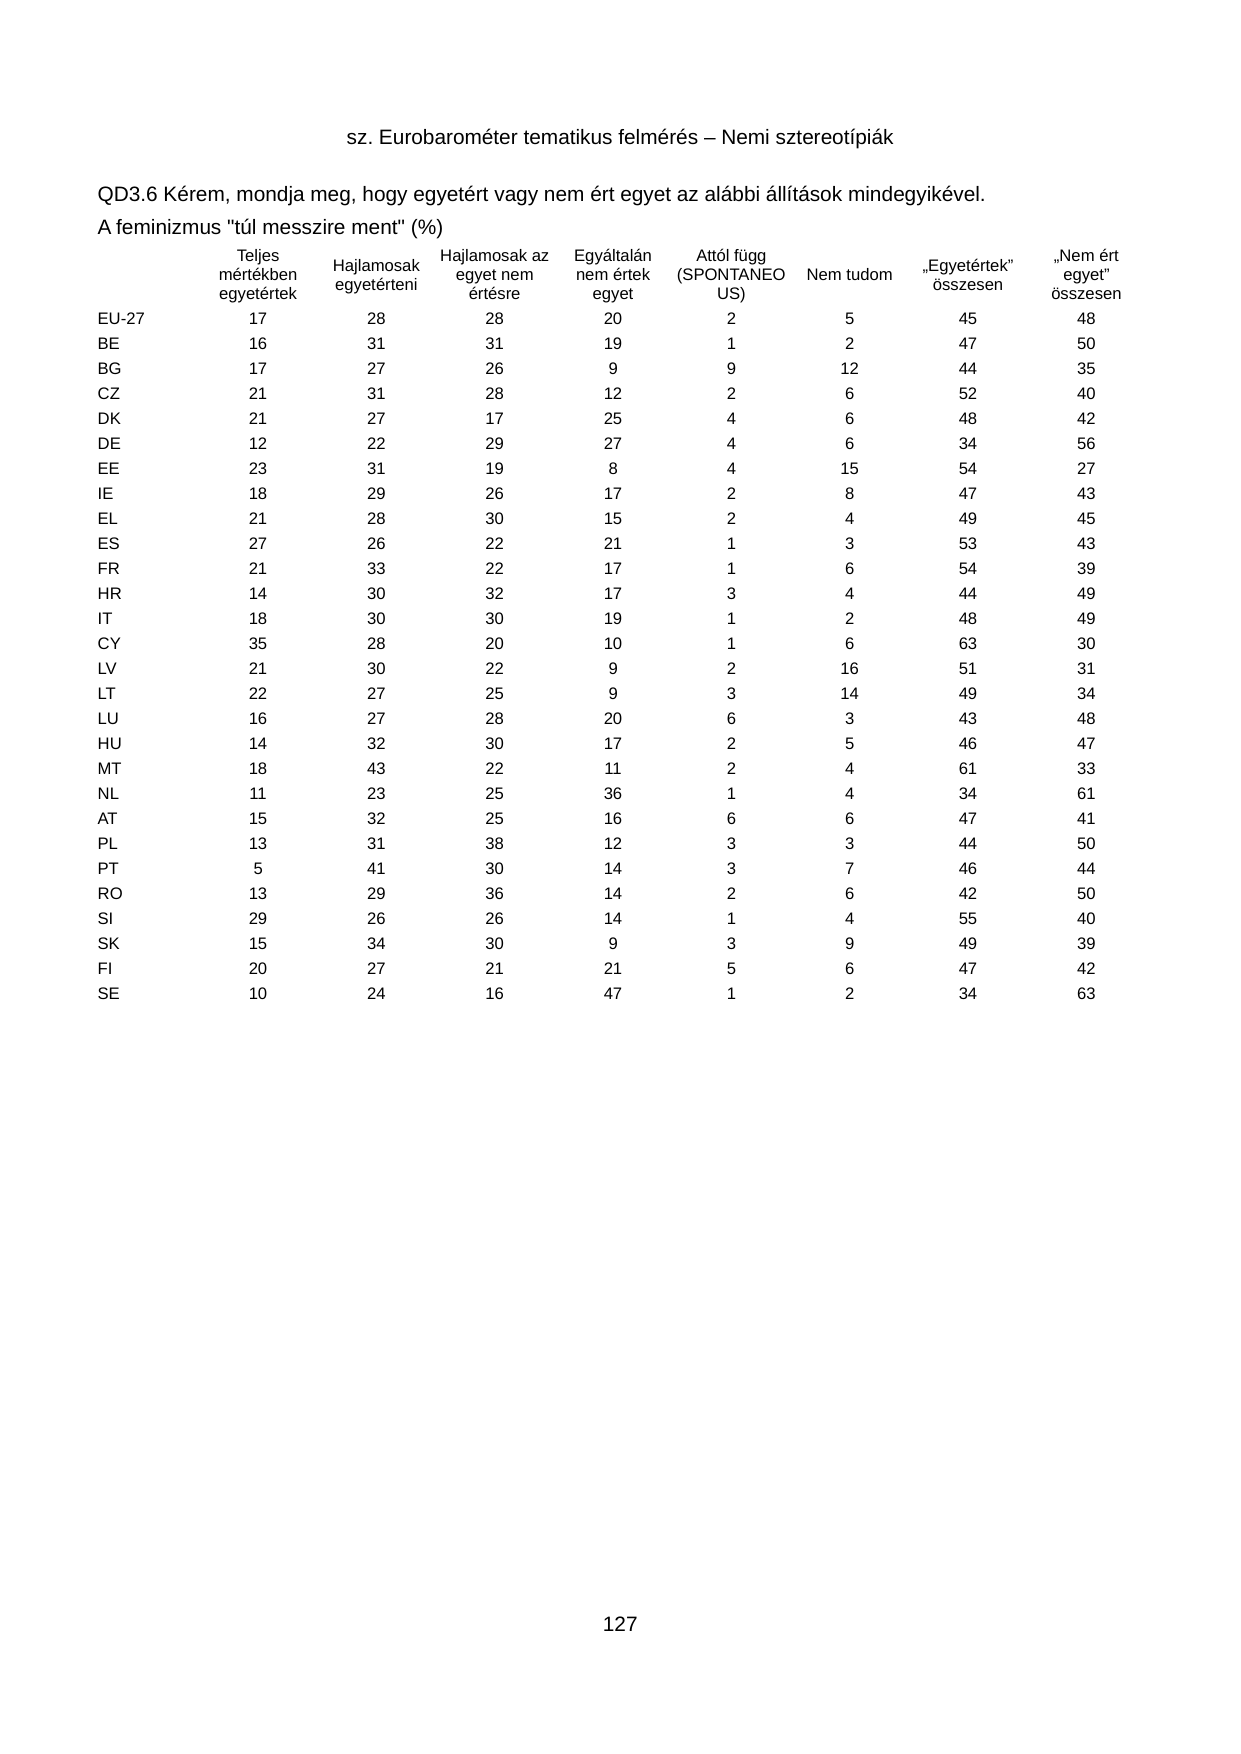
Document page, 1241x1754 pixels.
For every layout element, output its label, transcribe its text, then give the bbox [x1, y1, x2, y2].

table_cell 28 [435, 306, 554, 331]
table_cell 40 [1027, 906, 1145, 931]
table_cell 63 [1027, 981, 1145, 1006]
table_cell 27 [317, 406, 435, 431]
table_cell 21 [199, 406, 317, 431]
table_cell 30 [317, 581, 435, 606]
table_cell 2 [672, 756, 790, 781]
table_cell DK [95, 406, 199, 431]
table_cell 20 [199, 956, 317, 981]
table_cell 1 [672, 631, 790, 656]
table_cell 56 [1027, 431, 1145, 456]
table_cell 52 [909, 381, 1027, 406]
table_cell 3 [672, 581, 790, 606]
table_cell 27 [317, 706, 435, 731]
table_cell 46 [909, 856, 1027, 881]
table_cell EU-27 [95, 306, 199, 331]
table_cell 25 [554, 406, 672, 431]
table_cell 43 [909, 706, 1027, 731]
table_cell 17 [554, 731, 672, 756]
table_cell 54 [909, 456, 1027, 481]
table_cell 41 [317, 856, 435, 881]
table_cell 3 [672, 831, 790, 856]
table_cell 25 [435, 681, 554, 706]
table_cell 17 [199, 306, 317, 331]
table_cell 19 [554, 606, 672, 631]
table_cell 4 [672, 406, 790, 431]
table_cell DE [95, 431, 199, 456]
table_cell 4 [790, 506, 909, 531]
table_cell 30 [1027, 631, 1145, 656]
table_cell 39 [1027, 556, 1145, 581]
table_cell 21 [199, 656, 317, 681]
table_cell 29 [317, 881, 435, 906]
table_cell 45 [1027, 506, 1145, 531]
table_cell 42 [1027, 406, 1145, 431]
table_cell 5 [790, 306, 909, 331]
table_cell 44 [909, 831, 1027, 856]
table_cell 2 [672, 881, 790, 906]
table_cell 47 [909, 806, 1027, 831]
table_cell 26 [435, 906, 554, 931]
table_cell 28 [435, 706, 554, 731]
table_cell 4 [790, 781, 909, 806]
table_cell 14 [554, 856, 672, 881]
table_cell 2 [790, 606, 909, 631]
table_cell 29 [317, 481, 435, 506]
table_cell 21 [199, 506, 317, 531]
table_cell 36 [554, 781, 672, 806]
table_cell 32 [435, 581, 554, 606]
table_cell 49 [909, 681, 1027, 706]
table_cell 34 [909, 781, 1027, 806]
table_cell 9 [554, 356, 672, 381]
table_cell LT [95, 681, 199, 706]
table_cell 23 [317, 781, 435, 806]
table_cell PT [95, 856, 199, 881]
table_cell 39 [1027, 931, 1145, 956]
table_cell 41 [1027, 806, 1145, 831]
table_cell 16 [790, 656, 909, 681]
table_cell 6 [672, 706, 790, 731]
table_cell 27 [199, 531, 317, 556]
table_cell 36 [435, 881, 554, 906]
table_cell 47 [554, 981, 672, 1006]
table_cell 50 [1027, 331, 1145, 356]
table_cell EL [95, 506, 199, 531]
table_cell 34 [909, 431, 1027, 456]
table_cell 27 [1027, 456, 1145, 481]
table_cell 61 [909, 756, 1027, 781]
table_cell 55 [909, 906, 1027, 931]
table_cell 21 [199, 556, 317, 581]
table_cell 49 [909, 931, 1027, 956]
table_cell 32 [317, 731, 435, 756]
table_cell 6 [790, 381, 909, 406]
table_cell 22 [435, 756, 554, 781]
table_cell 26 [435, 481, 554, 506]
table_header QD3.6 Kérem, mondja meg, hogy egyetért vagy nem ért egyet az alábbi állítások mindegyikével. [95, 178, 1145, 210]
table_cell 43 [1027, 531, 1145, 556]
table_cell FR [95, 556, 199, 581]
table_cell 22 [435, 531, 554, 556]
table_cell 47 [1027, 731, 1145, 756]
table_cell 43 [1027, 481, 1145, 506]
table_cell HR [95, 581, 199, 606]
table_cell Attól függ (SPONTANEOUS) [672, 243, 790, 306]
table_cell 14 [554, 906, 672, 931]
table_cell 34 [317, 931, 435, 956]
table_cell 35 [1027, 356, 1145, 381]
table_cell 35 [199, 631, 317, 656]
table_cell 46 [909, 731, 1027, 756]
table_cell 9 [554, 931, 672, 956]
table_cell 34 [1027, 681, 1145, 706]
table_cell 30 [317, 606, 435, 631]
table_cell 3 [672, 856, 790, 881]
table_cell 49 [1027, 581, 1145, 606]
table_cell 16 [199, 706, 317, 731]
table_cell 4 [672, 456, 790, 481]
table_cell 6 [790, 556, 909, 581]
table_cell 14 [199, 581, 317, 606]
table_cell 7 [790, 856, 909, 881]
table_cell CZ [95, 381, 199, 406]
table_cell 18 [199, 756, 317, 781]
table_cell 30 [435, 731, 554, 756]
table_cell AT [95, 806, 199, 831]
table_cell 15 [199, 806, 317, 831]
table_cell 2 [672, 506, 790, 531]
table_cell 31 [317, 381, 435, 406]
table_cell BG [95, 356, 199, 381]
table_cell 2 [790, 981, 909, 1006]
table_cell 9 [672, 356, 790, 381]
table_cell A feminizmus "túl messzire ment" (%) [95, 210, 1145, 243]
table_cell „Nem ért egyet” összesen [1027, 243, 1145, 306]
table_cell NL [95, 781, 199, 806]
table_cell 12 [554, 831, 672, 856]
table_cell 8 [790, 481, 909, 506]
table_cell 5 [790, 731, 909, 756]
table_cell 47 [909, 481, 1027, 506]
table_cell 3 [790, 831, 909, 856]
table_cell 38 [435, 831, 554, 856]
table_cell 1 [672, 781, 790, 806]
table_cell 9 [554, 656, 672, 681]
table_cell 26 [317, 906, 435, 931]
table_cell 3 [790, 706, 909, 731]
table_cell 23 [199, 456, 317, 481]
table_cell 22 [435, 556, 554, 581]
table_cell 2 [672, 381, 790, 406]
table_cell 20 [554, 706, 672, 731]
table_cell 16 [435, 981, 554, 1006]
table_cell 34 [909, 981, 1027, 1006]
table_cell 40 [1027, 381, 1145, 406]
table_cell 27 [317, 681, 435, 706]
table_cell 44 [909, 356, 1027, 381]
table_cell SK [95, 931, 199, 956]
table_cell 2 [672, 656, 790, 681]
table_cell 27 [554, 431, 672, 456]
table_cell 25 [435, 781, 554, 806]
table_cell 20 [435, 631, 554, 656]
table_cell 21 [199, 381, 317, 406]
table_cell „Egyetértek” összesen [909, 243, 1027, 306]
table_cell 2 [790, 331, 909, 356]
table_cell 50 [1027, 831, 1145, 856]
table_cell 31 [317, 331, 435, 356]
table_cell 5 [199, 856, 317, 881]
table_cell EE [95, 456, 199, 481]
table_cell 30 [317, 656, 435, 681]
table_cell RO [95, 881, 199, 906]
table_cell 17 [435, 406, 554, 431]
table_cell 49 [1027, 606, 1145, 631]
table_cell PL [95, 831, 199, 856]
table_cell ES [95, 531, 199, 556]
table_cell FI [95, 956, 199, 981]
table_cell 3 [672, 931, 790, 956]
table_cell 6 [790, 881, 909, 906]
table_cell 25 [435, 806, 554, 831]
table_cell 6 [790, 806, 909, 831]
table_cell Hajlamosak az egyet nem értésre [435, 243, 554, 306]
table_cell 10 [199, 981, 317, 1006]
table_cell 6 [790, 956, 909, 981]
table_cell 4 [672, 431, 790, 456]
table_cell 61 [1027, 781, 1145, 806]
table_cell 31 [1027, 656, 1145, 681]
table_cell 16 [554, 806, 672, 831]
table_cell 22 [199, 681, 317, 706]
table_cell 17 [199, 356, 317, 381]
table_cell 29 [199, 906, 317, 931]
table_cell 2 [672, 306, 790, 331]
table_cell 20 [554, 306, 672, 331]
table_cell 4 [790, 906, 909, 931]
table_cell Hajlamosak egyetérteni [317, 243, 435, 306]
table_cell IT [95, 606, 199, 631]
table_cell 42 [909, 881, 1027, 906]
table_cell 1 [672, 531, 790, 556]
table_cell Egyáltalán nem értek egyet [554, 243, 672, 306]
table_cell 6 [790, 631, 909, 656]
table_cell 17 [554, 481, 672, 506]
table_cell 28 [435, 381, 554, 406]
table_cell SI [95, 906, 199, 931]
table_cell 29 [435, 431, 554, 456]
table_cell 13 [199, 831, 317, 856]
table_cell 31 [435, 331, 554, 356]
table_cell 21 [554, 956, 672, 981]
table_cell 17 [554, 556, 672, 581]
table_cell 21 [435, 956, 554, 981]
table_cell 4 [790, 581, 909, 606]
table_cell 6 [790, 406, 909, 431]
table_cell 2 [672, 481, 790, 506]
table_cell 42 [1027, 956, 1145, 981]
table_cell LU [95, 706, 199, 731]
table_cell 1 [672, 906, 790, 931]
table_cell SE [95, 981, 199, 1006]
table_cell 30 [435, 506, 554, 531]
table_cell Nem tudom [790, 243, 909, 306]
table_cell 12 [790, 356, 909, 381]
table_cell MT [95, 756, 199, 781]
table_cell 19 [435, 456, 554, 481]
table_cell 24 [317, 981, 435, 1006]
table_cell 33 [1027, 756, 1145, 781]
table_cell 32 [317, 806, 435, 831]
table_cell 11 [199, 781, 317, 806]
table_cell 18 [199, 481, 317, 506]
table_cell 6 [672, 806, 790, 831]
table_cell 43 [317, 756, 435, 781]
table_cell 12 [199, 431, 317, 456]
table_cell 1 [672, 556, 790, 581]
table_cell 31 [317, 456, 435, 481]
table_cell 2 [672, 731, 790, 756]
table_cell 54 [909, 556, 1027, 581]
table_cell 10 [554, 631, 672, 656]
table_cell 3 [790, 531, 909, 556]
table_cell 53 [909, 531, 1027, 556]
table_cell 33 [317, 556, 435, 581]
table_cell 1 [672, 981, 790, 1006]
table_cell 26 [317, 531, 435, 556]
table_cell 48 [1027, 706, 1145, 731]
table_cell 28 [317, 306, 435, 331]
table_cell 6 [790, 431, 909, 456]
table_cell 13 [199, 881, 317, 906]
table_cell 45 [909, 306, 1027, 331]
table_cell 21 [554, 531, 672, 556]
table_cell IE [95, 481, 199, 506]
table_cell 15 [199, 931, 317, 956]
table_cell 51 [909, 656, 1027, 681]
table_cell LV [95, 656, 199, 681]
table_cell 28 [317, 506, 435, 531]
table_cell 14 [199, 731, 317, 756]
table_cell 18 [199, 606, 317, 631]
table_cell 50 [1027, 881, 1145, 906]
table_cell 47 [909, 331, 1027, 356]
table_cell HU [95, 731, 199, 756]
table_cell 27 [317, 356, 435, 381]
table_cell 30 [435, 856, 554, 881]
table_cell 1 [672, 606, 790, 631]
table_cell 26 [435, 356, 554, 381]
table_cell 3 [672, 681, 790, 706]
table_cell Teljes mértékben egyetértek [199, 243, 317, 306]
table_cell 22 [435, 656, 554, 681]
table_cell 31 [317, 831, 435, 856]
table_cell 8 [554, 456, 672, 481]
table_cell 44 [909, 581, 1027, 606]
table_cell 28 [317, 631, 435, 656]
table_cell 14 [790, 681, 909, 706]
table_cell [95, 243, 199, 306]
table_cell 15 [554, 506, 672, 531]
table_cell 30 [435, 931, 554, 956]
table_cell 16 [199, 331, 317, 356]
table_cell 5 [672, 956, 790, 981]
table_cell 48 [909, 606, 1027, 631]
table_cell 30 [435, 606, 554, 631]
table_cell 47 [909, 956, 1027, 981]
table_cell BE [95, 331, 199, 356]
table_cell 11 [554, 756, 672, 781]
table_cell 9 [790, 931, 909, 956]
table_cell 14 [554, 881, 672, 906]
table_cell 44 [1027, 856, 1145, 881]
table_cell 22 [317, 431, 435, 456]
table_cell 48 [1027, 306, 1145, 331]
table_cell 1 [672, 331, 790, 356]
table_cell 9 [554, 681, 672, 706]
table_cell 49 [909, 506, 1027, 531]
table_cell 27 [317, 956, 435, 981]
table_cell CY [95, 631, 199, 656]
table_cell 63 [909, 631, 1027, 656]
table_cell 19 [554, 331, 672, 356]
table_cell 12 [554, 381, 672, 406]
table_cell 48 [909, 406, 1027, 431]
table_cell 4 [790, 756, 909, 781]
table_cell 17 [554, 581, 672, 606]
table_cell 15 [790, 456, 909, 481]
